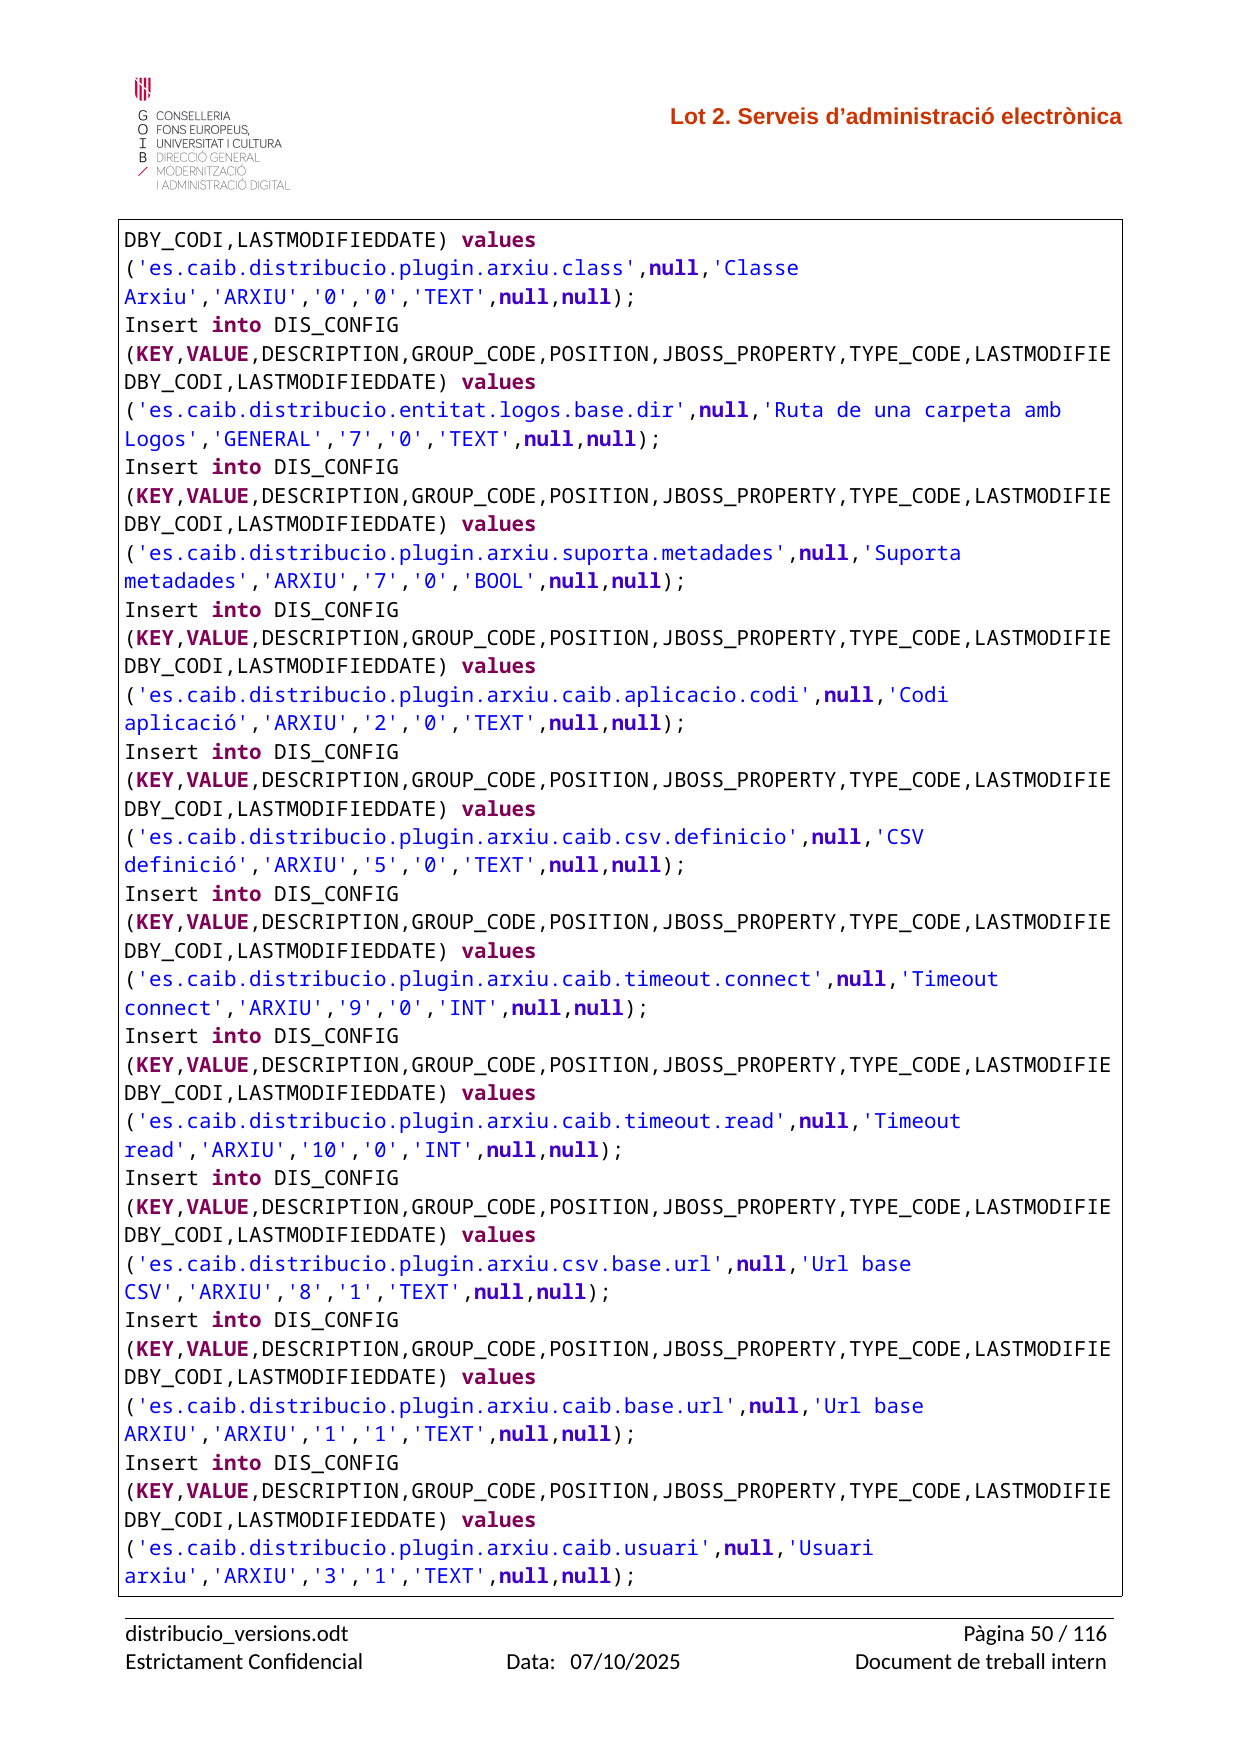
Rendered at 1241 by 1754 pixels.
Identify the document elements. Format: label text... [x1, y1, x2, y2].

picture [126, 70, 299, 197]
table_header DBY_CODI,LASTMODIFIEDDATE) values ('es.caib.distribucio.plugin.arxiu.class',null,'Classe Arxiu','ARXIU','0','0','TEXT',null,null); Insert into DIS_CONFIG (KEY,VALUE,DESCRIPTION,GROUP_CODE,POSITION,JBOSS_PROPERTY,TYPE_CODE,LASTMODIFIEDBY_CODI,LASTMODIFIEDDATE) values ('es.caib.distribucio.entitat.logos.base.dir',null,'Ruta de una carpeta amb Logos','GENERAL','7','0','TEXT',null,null); Insert into DIS_CONFIG (KEY,VALUE,DESCRIPTION,GROUP_CODE,POSITION,JBOSS_PROPERTY,TYPE_CODE,LASTMODIFIEDBY_CODI,LASTMODIFIEDDATE) values ('es.caib.distribucio.plugin.arxiu.suporta.metadades',null,'Suporta metadades','ARXIU','7','0','BOOL',null,null); Insert into DIS_CONFIG (KEY,VALUE,DESCRIPTION,GROUP_CODE,POSITION,JBOSS_PROPERTY,TYPE_CODE,LASTMODIFIEDBY_CODI,LASTMODIFIEDDATE) values ('es.caib.distribucio.plugin.arxiu.caib.aplicacio.codi',null,'Codi aplicació','ARXIU','2','0','TEXT',null,null); Insert into DIS_CONFIG (KEY,VALUE,DESCRIPTION,GROUP_CODE,POSITION,JBOSS_PROPERTY,TYPE_CODE,LASTMODIFIEDBY_CODI,LASTMODIFIEDDATE) values ('es.caib.distribucio.plugin.arxiu.caib.csv.definicio',null,'CSV definició','ARXIU','5','0','TEXT',null,null); Insert into DIS_CONFIG (KEY,VALUE,DESCRIPTION,GROUP_CODE,POSITION,JBOSS_PROPERTY,TYPE_CODE,LASTMODIFIEDBY_CODI,LASTMODIFIEDDATE) values ('es.caib.distribucio.plugin.arxiu.caib.timeout.connect',null,'Timeout connect','ARXIU','9','0','INT',null,null); Insert into DIS_CONFIG (KEY,VALUE,DESCRIPTION,GROUP_CODE,POSITION,JBOSS_PROPERTY,TYPE_CODE,LASTMODIFIEDBY_CODI,LASTMODIFIEDDATE) values ('es.caib.distribucio.plugin.arxiu.caib.timeout.read',null,'Timeout read','ARXIU','10','0','INT',null,null); Insert into DIS_CONFIG (KEY,VALUE,DESCRIPTION,GROUP_CODE,POSITION,JBOSS_PROPERTY,TYPE_CODE,LASTMODIFIEDBY_CODI,LASTMODIFIEDDATE) values ('es.caib.distribucio.plugin.arxiu.csv.base.url',null,'Url base CSV','ARXIU','8','1','TEXT',null,null); Insert into DIS_CONFIG (KEY,VALUE,DESCRIPTION,GROUP_CODE,POSITION,JBOSS_PROPERTY,TYPE_CODE,LASTMODIFIEDBY_CODI,LASTMODIFIEDDATE) values ('es.caib.distribucio.plugin.arxiu.caib.base.url',null,'Url base ARXIU','ARXIU','1','1','TEXT',null,null); Insert into DIS_CONFIG (KEY,VALUE,DESCRIPTION,GROUP_CODE,POSITION,JBOSS_PROPERTY,TYPE_CODE,LASTMODIFIEDBY_CODI,LASTMODIFIEDDATE) values ('es.caib.distribucio.plugin.arxiu.caib.usuari',null,'Usuari arxiu','ARXIU','3','1','TEXT',null,null); [119, 220, 1122, 1596]
